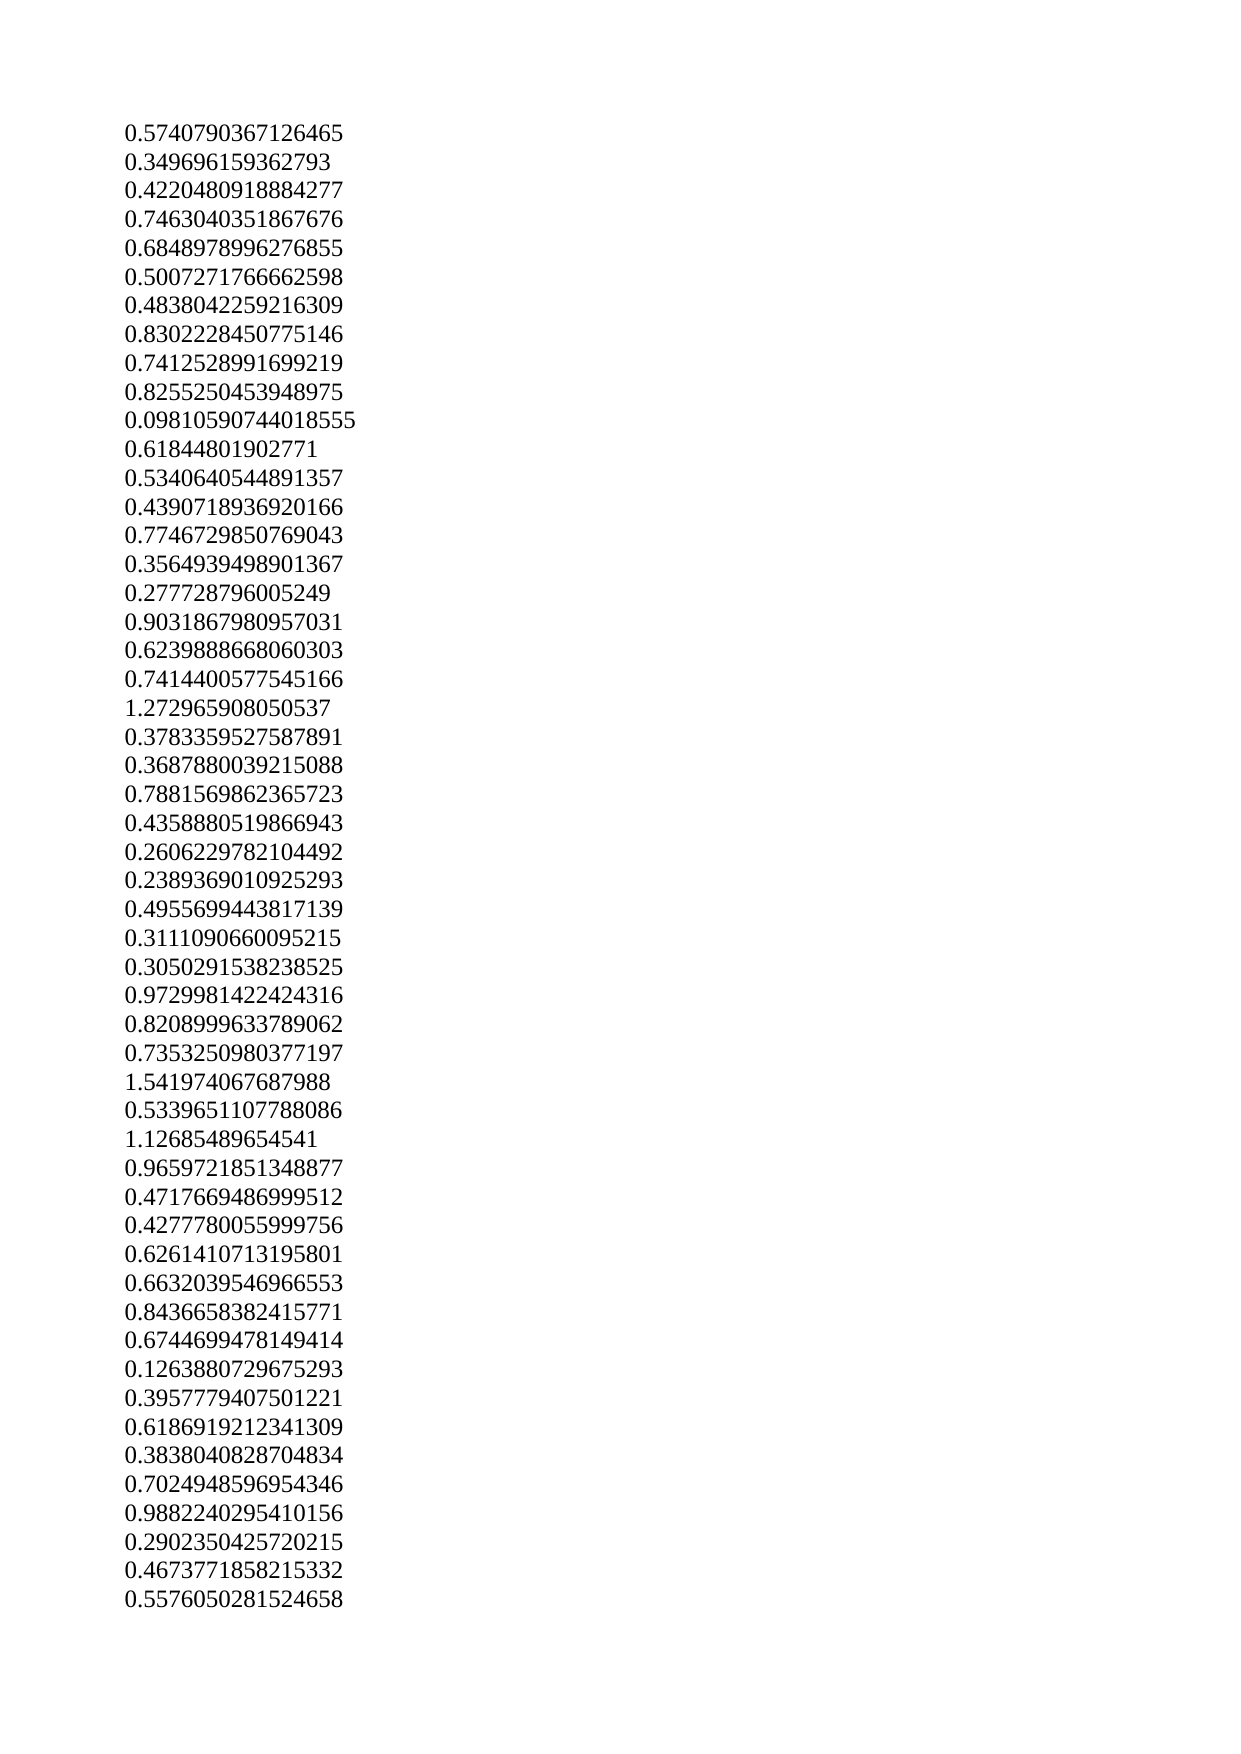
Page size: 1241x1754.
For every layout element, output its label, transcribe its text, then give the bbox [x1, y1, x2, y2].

text 0.9882240295410156 [118, 1498, 1122, 1527]
text 1.541974067687988 [118, 1067, 1122, 1096]
text 0.7353250980377197 [118, 1038, 1122, 1067]
text 0.6848978996276855 [118, 233, 1122, 262]
text 1.12685489654541 [118, 1124, 1122, 1153]
text 0.6744699478149414 [118, 1326, 1122, 1354]
text 0.6186919212341309 [118, 1412, 1122, 1441]
text 0.8208999633789062 [118, 1009, 1122, 1038]
text 0.8436658382415771 [118, 1297, 1122, 1326]
text 0.9729981422424316 [118, 981, 1122, 1009]
text 0.2389369010925293 [118, 866, 1122, 894]
text 0.7746729850769043 [118, 521, 1122, 549]
text 0.3838040828704834 [118, 1441, 1122, 1469]
text 0.6632039546966553 [118, 1268, 1122, 1297]
text 0.2902350425720215 [118, 1527, 1122, 1556]
text 0.8255250453948975 [118, 377, 1122, 406]
text 0.7024948596954346 [118, 1469, 1122, 1498]
text 0.1263880729675293 [118, 1354, 1122, 1383]
text 0.4673771858215332 [118, 1556, 1122, 1584]
text 0.5339651107788086 [118, 1096, 1122, 1124]
text 0.5007271766662598 [118, 262, 1122, 291]
text 0.9031867980957031 [118, 607, 1122, 636]
text 0.3687880039215088 [118, 751, 1122, 779]
text 0.3564939498901367 [118, 549, 1122, 578]
text 0.349696159362793 [118, 147, 1122, 176]
text 0.4838042259216309 [118, 291, 1122, 319]
text 0.5740790367126465 [118, 118, 1122, 147]
text 0.61844801902771 [118, 434, 1122, 463]
text 0.3783359527587891 [118, 722, 1122, 751]
text 0.5340640544891357 [118, 463, 1122, 492]
text 0.5576050281524658 [118, 1584, 1122, 1613]
text 0.09810590744018555 [118, 406, 1122, 434]
text 0.4220480918884277 [118, 176, 1122, 204]
text 0.7412528991699219 [118, 348, 1122, 377]
text 0.3050291538238525 [118, 952, 1122, 981]
text 0.7414400577545166 [118, 664, 1122, 693]
text 0.6261410713195801 [118, 1239, 1122, 1268]
text 0.6239888668060303 [118, 636, 1122, 664]
text 0.7463040351867676 [118, 204, 1122, 233]
text 0.2606229782104492 [118, 837, 1122, 866]
text 0.4390718936920166 [118, 492, 1122, 521]
text 0.4358880519866943 [118, 808, 1122, 837]
text 0.7881569862365723 [118, 779, 1122, 808]
text 0.4717669486999512 [118, 1182, 1122, 1211]
text 0.3111090660095215 [118, 923, 1122, 952]
text 0.4277780055999756 [118, 1211, 1122, 1239]
text 0.8302228450775146 [118, 319, 1122, 348]
text 0.3957779407501221 [118, 1383, 1122, 1412]
text 0.9659721851348877 [118, 1153, 1122, 1182]
text 1.272965908050537 [118, 693, 1122, 722]
text 0.4955699443817139 [118, 894, 1122, 923]
text 0.277728796005249 [118, 578, 1122, 607]
